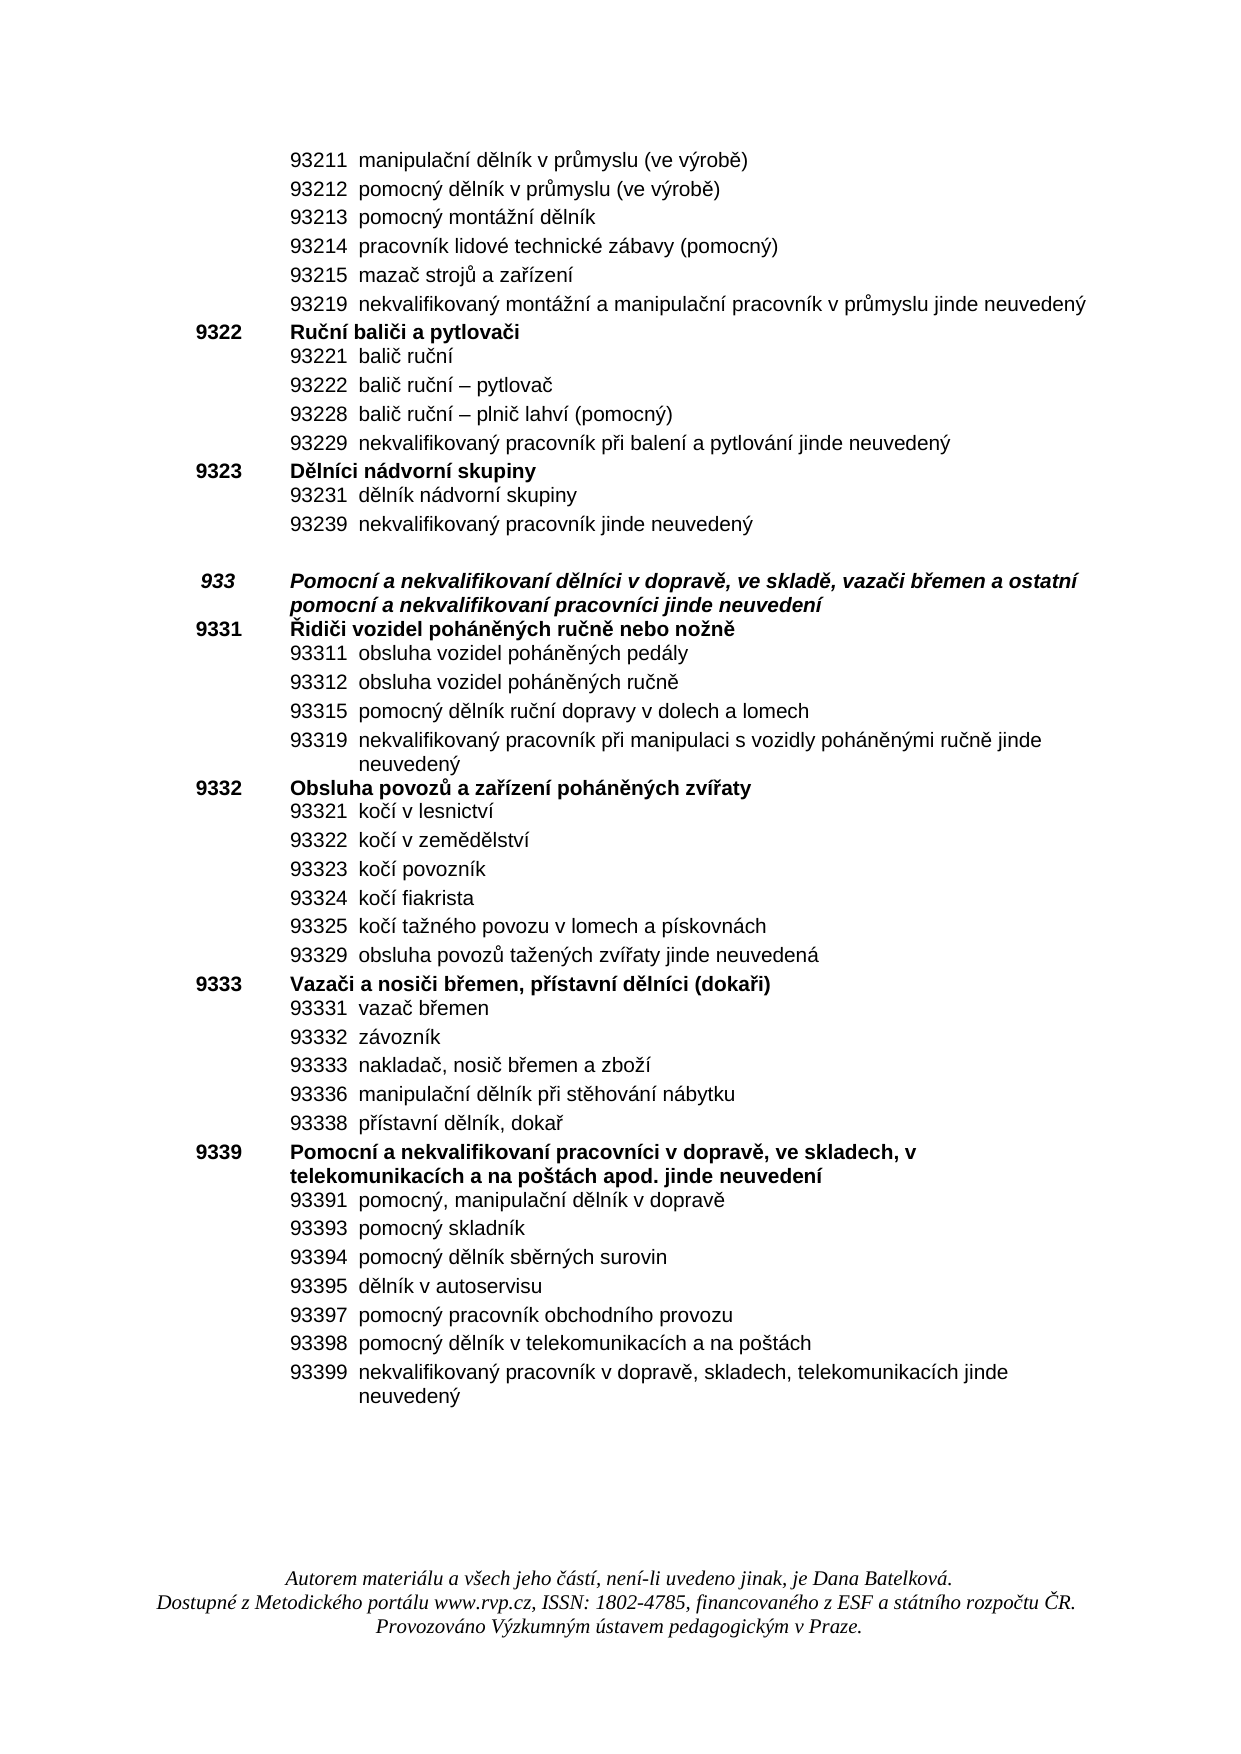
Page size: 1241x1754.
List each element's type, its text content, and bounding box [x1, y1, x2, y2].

table_cell Dělníci nádvorní skupiny [290, 459, 1093, 483]
table_cell [148, 886, 290, 914]
table_cell 93324 [290, 886, 358, 914]
table_cell kočí v zemědělství [358, 828, 1093, 857]
table_cell 93336 [290, 1082, 358, 1111]
table_cell pracovník lidové technické zábavy (pomocný) [358, 234, 1093, 263]
table_cell [148, 799, 290, 828]
table_cell [148, 430, 290, 459]
table_cell [148, 1303, 290, 1331]
table_cell 93213 [290, 205, 358, 234]
table_cell balič ruční – plnič lahví (pomocný) [358, 402, 1093, 430]
table_cell pomocný dělník v telekomunikacích a na poštách [358, 1331, 1093, 1360]
table_cell [148, 483, 290, 512]
table_cell 933 [148, 569, 290, 617]
table_cell [148, 234, 290, 263]
table_cell [148, 1245, 290, 1274]
table_cell 93212 [290, 176, 358, 205]
table_cell 93315 [290, 699, 358, 727]
table_cell 93397 [290, 1303, 358, 1331]
table_cell 93338 [290, 1111, 358, 1139]
table_cell [148, 148, 290, 176]
table_cell manipulační dělník v průmyslu (ve výrobě) [358, 148, 1093, 176]
table_cell mazač strojů a zařízení [358, 263, 1093, 291]
table_cell 93332 [290, 1025, 358, 1053]
table_cell 93229 [290, 430, 358, 459]
table_cell [148, 541, 1093, 569]
table_cell 93311 [290, 641, 358, 670]
table_cell Řidiči vozidel poháněných ručně nebo nožně [290, 617, 1093, 641]
table_cell [148, 291, 290, 320]
table_cell 93391 [290, 1188, 358, 1216]
table_cell manipulační dělník při stěhování nábytku [358, 1082, 1093, 1111]
table_cell pomocný dělník ruční dopravy v dolech a lomech [358, 699, 1093, 727]
table_cell 9339 [148, 1140, 290, 1187]
table_cell pomocný dělník v průmyslu (ve výrobě) [358, 176, 1093, 205]
table_cell [148, 1053, 290, 1082]
table_cell [148, 1360, 290, 1408]
table_cell 93323 [290, 857, 358, 886]
table_cell [148, 670, 290, 699]
table_cell obsluha povozů tažených zvířaty jinde neuvedená [358, 943, 1093, 972]
table_cell 93322 [290, 828, 358, 857]
table_cell kočí povozník [358, 857, 1093, 886]
table_cell 93333 [290, 1053, 358, 1082]
table_cell pomocný, manipulační dělník v dopravě [358, 1188, 1093, 1216]
table_cell 93312 [290, 670, 358, 699]
table_cell přístavní dělník, dokař [358, 1111, 1093, 1139]
table_cell [148, 857, 290, 886]
table_cell [148, 205, 290, 234]
table_cell [148, 1111, 290, 1139]
table_cell 9323 [148, 459, 290, 483]
table_cell nekvalifikovaný pracovník jinde neuvedený [358, 512, 1093, 541]
table_cell 93394 [290, 1245, 358, 1274]
table_cell pomocný pracovník obchodního provozu [358, 1303, 1093, 1331]
table_cell 93214 [290, 234, 358, 263]
table_cell 9331 [148, 617, 290, 641]
table_cell Pomocní a nekvalifikovaní dělníci v dopravě, ve skladě, vazači břemen a ostatní pomocní a nekvalifikovaní pracovníci jinde neuvedení [290, 569, 1093, 617]
table_cell Vazači a nosiči břemen, přístavní dělníci (dokaři) [290, 972, 1093, 996]
table_cell [148, 176, 290, 205]
table_cell [148, 914, 290, 943]
table_cell 93228 [290, 402, 358, 430]
table_cell [148, 1082, 290, 1111]
table_cell balič ruční – pytlovač [358, 373, 1093, 402]
table_cell balič ruční [358, 344, 1093, 373]
table_cell 93399 [290, 1360, 358, 1408]
table_cell [148, 1025, 290, 1053]
table_cell vazač břemen [358, 996, 1093, 1024]
table_cell Pomocní a nekvalifikovaní pracovníci v dopravě, ve skladech, v telekomunikacích a na poštách apod. jinde neuvedení [290, 1140, 1093, 1187]
table_cell Ruční baliči a pytlovači [290, 320, 1093, 344]
table_cell nekvalifikovaný montážní a manipulační pracovník v průmyslu jinde neuvedený [358, 291, 1093, 320]
table_cell 93331 [290, 996, 358, 1024]
table_cell [148, 1188, 290, 1216]
table_cell [148, 402, 290, 430]
table_cell nakladač, nosič břemen a zboží [358, 1053, 1093, 1082]
table_cell 9322 [148, 320, 290, 344]
table_cell 93221 [290, 344, 358, 373]
table_cell kočí tažného povozu v lomech a pískovnách [358, 914, 1093, 943]
table_cell [148, 512, 290, 541]
table_cell [148, 641, 290, 670]
table_cell 9333 [148, 972, 290, 996]
table_cell [148, 728, 290, 775]
table_cell [148, 344, 290, 373]
table_cell 93395 [290, 1274, 358, 1302]
table_cell [148, 943, 290, 972]
table_cell dělník v autoservisu [358, 1274, 1093, 1302]
table_cell 93393 [290, 1216, 358, 1245]
table_cell nekvalifikovaný pracovník při manipulaci s vozidly poháněnými ručně jinde neuvedený [358, 728, 1093, 775]
table_cell dělník nádvorní skupiny [358, 483, 1093, 512]
table_cell 93219 [290, 291, 358, 320]
table_cell [148, 1274, 290, 1302]
table_cell [148, 1331, 290, 1360]
table_cell obsluha vozidel poháněných pedály [358, 641, 1093, 670]
table_cell [148, 373, 290, 402]
table_cell obsluha vozidel poháněných ručně [358, 670, 1093, 699]
table_cell kočí v lesnictví [358, 799, 1093, 828]
table_cell závozník [358, 1025, 1093, 1053]
table_cell 93215 [290, 263, 358, 291]
table_cell nekvalifikovaný pracovník v dopravě, skladech, telekomunikacích jinde neuvedený [358, 1360, 1093, 1408]
table_cell 93398 [290, 1331, 358, 1360]
table_cell 93211 [290, 148, 358, 176]
table_cell [148, 996, 290, 1024]
table_cell pomocný dělník sběrných surovin [358, 1245, 1093, 1274]
table_cell nekvalifikovaný pracovník při balení a pytlování jinde neuvedený [358, 430, 1093, 459]
table_cell [148, 828, 290, 857]
table_cell 93319 [290, 728, 358, 775]
table_cell 93231 [290, 483, 358, 512]
table_cell kočí fiakrista [358, 886, 1093, 914]
table_cell [148, 263, 290, 291]
table_cell 93239 [290, 512, 358, 541]
table_cell [148, 1216, 290, 1245]
table_cell pomocný skladník [358, 1216, 1093, 1245]
table_cell 93222 [290, 373, 358, 402]
table_cell 93329 [290, 943, 358, 972]
table_cell [148, 699, 290, 727]
table_cell 9332 [148, 775, 290, 799]
table_cell Obsluha povozů a zařízení poháněných zvířaty [290, 775, 1093, 799]
table_cell 93325 [290, 914, 358, 943]
table_cell 93321 [290, 799, 358, 828]
table_cell pomocný montážní dělník [358, 205, 1093, 234]
